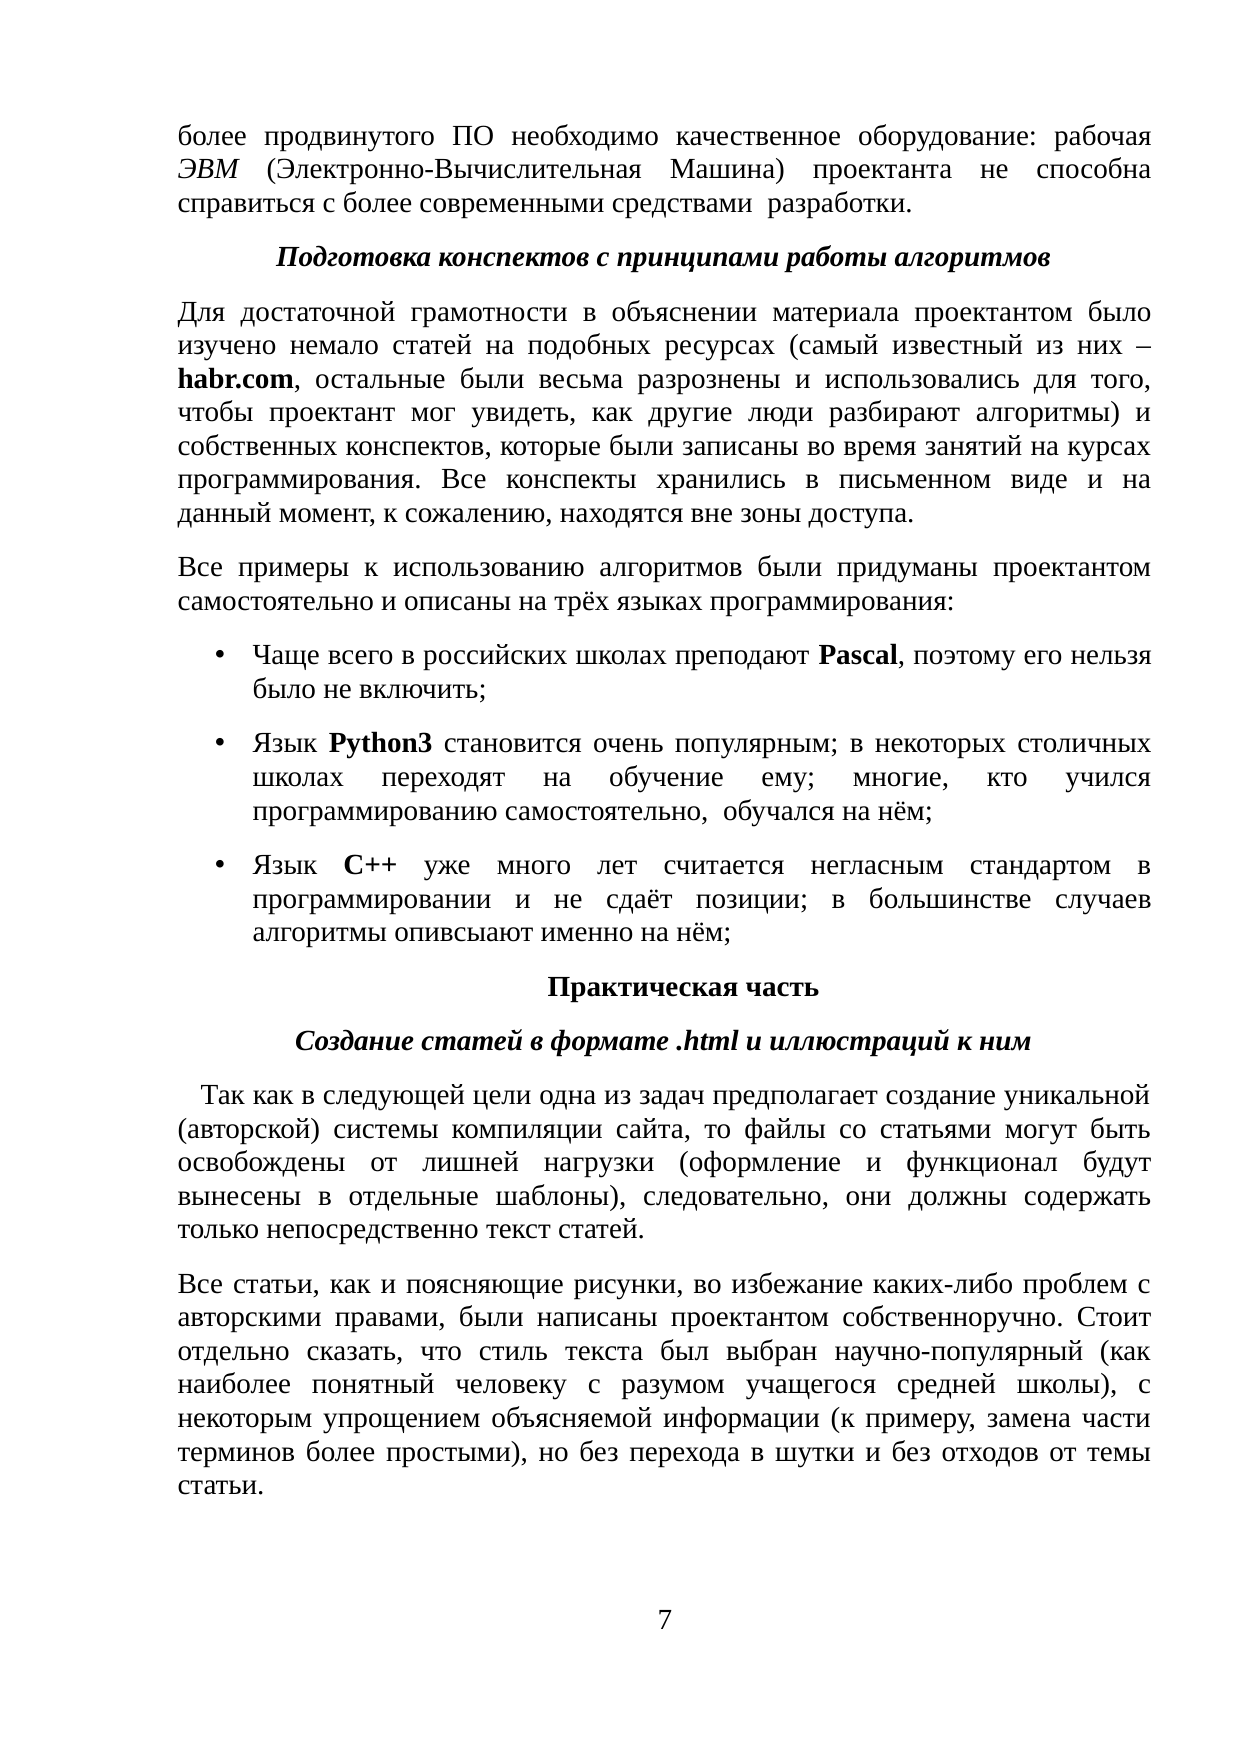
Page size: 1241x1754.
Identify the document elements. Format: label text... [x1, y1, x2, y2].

text более продвинутого ПО необходимо качественное оборудование: рабочая ЭВМ (Электронно-Вычислительная Машина) проектанта не способна справиться с более современными средствами разработки. [177, 118, 1152, 219]
text Так как в следующей цели одна из задач предполагает создание уникальной (авторской) системы компиляции сайта, то файлы со статьями могут быть освобождены от лишней нагрузки (оформление и функционал будут вынесены в отдельные шаблоны), следовательно, они должны содержать только непосредственно текст статей. [177, 1077, 1152, 1245]
text Все статьи, как и поясняющие рисунки, во избежание каких-либо проблем с авторскими правами, были написаны проектантом собственноручно. Стоит отдельно сказать, что стиль текста был выбран научно-популярный (как наиболее понятный человеку с разумом учащегося средней школы), с некоторым упрощением объясняемой информации (к примеру, замена части терминов более простыми), но без перехода в шутки и без отходов от темы статьи. [177, 1266, 1152, 1501]
list Язык Python3 становится очень популярным; в некоторых столичных школах переходят на обучение ему; многие, кто учился программированию самостоятельно, обучался на нём; [215, 726, 1152, 826]
list Язык С++ уже много лет считается негласным стандартом в программировании и не сдаёт позиции; в большинстве случаев алгоритмы опивсыают именно на нём; [215, 847, 1152, 948]
text Все примеры к использованию алгоритмов были придуманы проектантом самостоятельно и описаны на трёх языках программирования: [177, 549, 1152, 617]
list Чаще всего в российских школах преподают Pascal, поэтому его нельзя было не включить; [215, 637, 1152, 705]
list Создание статей в формате .html и иллюстраций к ним [177, 1023, 1152, 1057]
text Подготовка конспектов с принципами работы алгоритмов [177, 239, 1152, 273]
text Для достаточной грамотности в объяснении материала проектантом было изучено немало статей на подобных ресурсах (самый известный из них – habr.com, остальные были весьма разрознены и использовались для того, чтобы проектант мог увидеть, как другие люди разбирают алгоритмы) и собственных конспектов, которые были записаны во время занятий на курсах программирования. Все конспекты хранились в письменном виде и на данный момент, к сожалению, находятся вне зоны доступа. [177, 294, 1152, 529]
text Практическая часть [214, 969, 1152, 1002]
